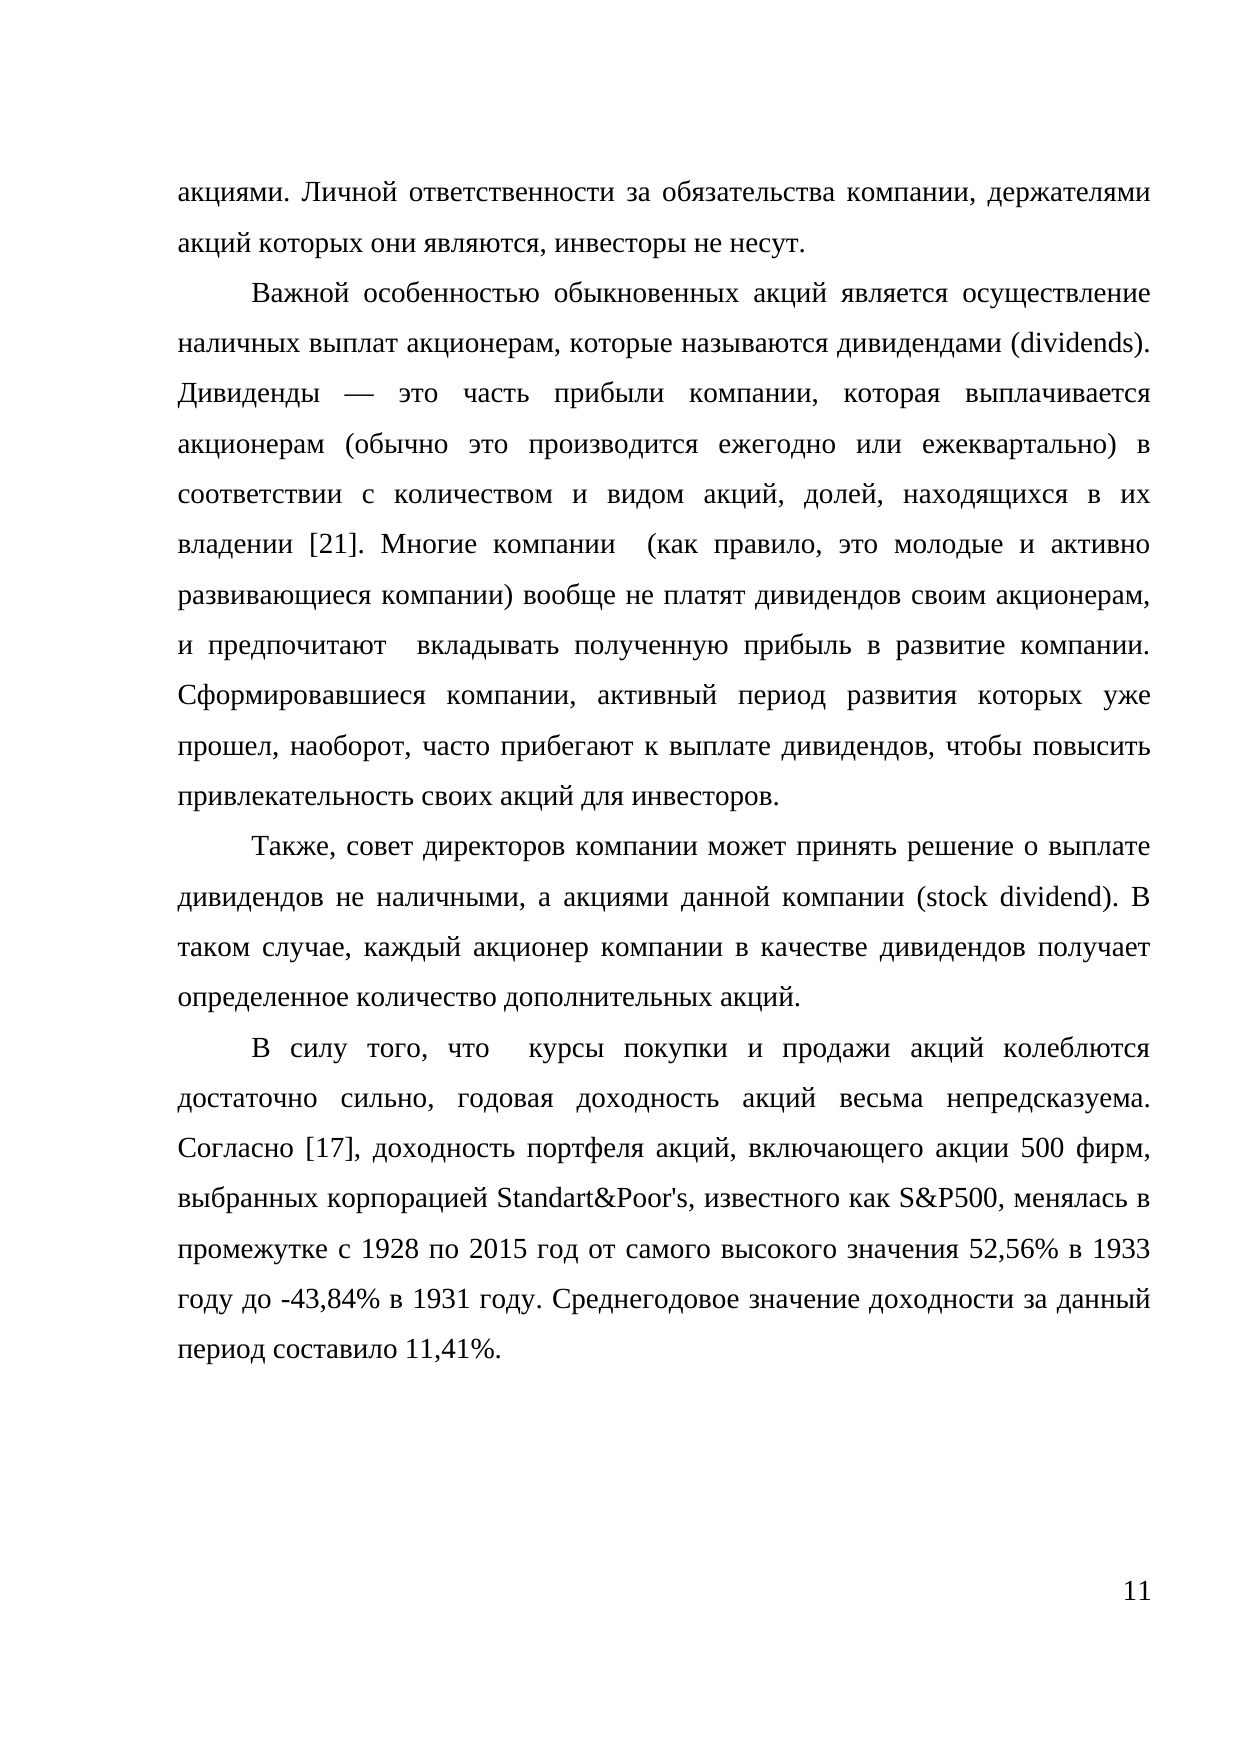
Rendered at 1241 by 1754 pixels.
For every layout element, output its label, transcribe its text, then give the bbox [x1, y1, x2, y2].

text Также, совет директоров компании может принять решение о выплате дивидендов не наличными, а акциями данной компании (stock dividend). В таком случае, каждый акционер компании в качестве дивидендов получает определенное количество дополнительных акций. [177, 828, 1152, 1013]
text В силу того, что курсы покупки и продажи акций колеблются достаточно сильно, годовая доходность акций весьма непредсказуема. Согласно [17], доходность портфеля акций, включающего акции 500 фирм, выбранных корпорацией Standart&Poor's, известного как S&P500, менялась в промежутке с 1928 по 2015 год от самого высокого значения 52,56% в 1933 году до -43,84% в 1931 году. Среднегодовое значение доходности за данный период составило 11,41%. [177, 1030, 1152, 1365]
text Важной особенностью обыкновенных акций является осуществление наличных выплат акционерам, которые называются дивидендами (dividends). Дивиденды — это часть прибыли компании, которая выплачивается акционерам (обычно это производится ежегодно или ежеквартально) в соответствии с количеством и видом акций, долей, находящихся в их владении [21]. Многие компании (как правило, это молодые и активно развивающиеся компании) вообще не платят дивидендов своим акционерам, и предпочитают вкладывать полученную прибыль в развитие компании. Сформировавшиеся компании, активный период развития которых уже прошел, наоборот, часто прибегают к выплате дивидендов, чтобы повысить привлекательность своих акций для инвесторов. [177, 275, 1152, 812]
text акциями. Личной ответственности за обязательства компании, держателями акций которых они являются, инвесторы не несут. [177, 174, 1152, 258]
